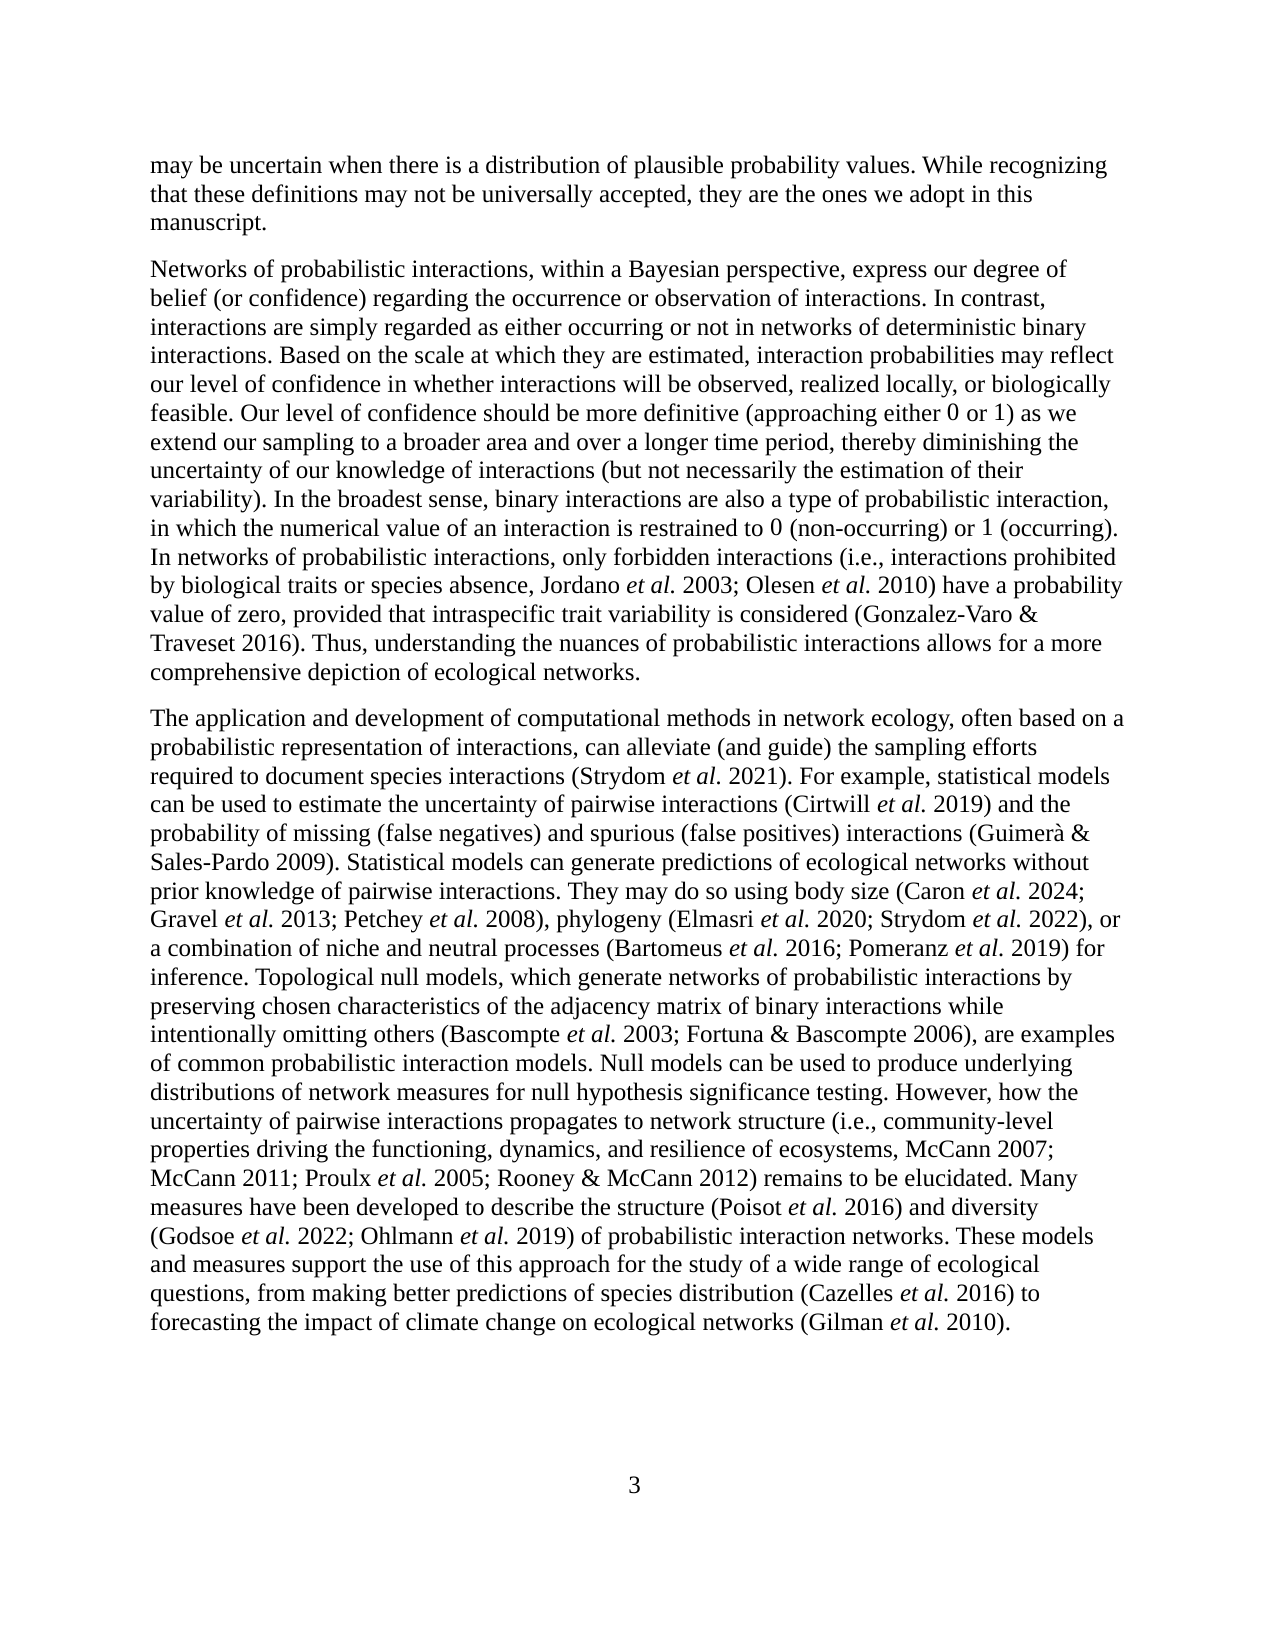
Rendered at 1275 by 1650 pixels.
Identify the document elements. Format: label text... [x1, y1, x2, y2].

text Networks of probabilistic interactions, within a Bayesian perspective, express our degree of belief (or confidence) regarding the occurrence or observation of interactions. In contrast, interactions are simply regarded as either occurring or not in networks of deterministic binary interactions. Based on the scale at which they are estimated, interaction probabilities may reflect our level of confidence in whether interactions will be observed, realized locally, or biologically feasible. Our level of confidence should be more definitive (approaching either or ) as we extend our sampling to a broader area and over a longer time period, thereby diminishing the uncertainty of our knowledge of interactions (but not necessarily the estimation of their variability). In the broadest sense, binary interactions are also a type of probabilistic interaction, in which the numerical value of an interaction is restrained to (non-occurring) or (occurring). In networks of probabilistic interactions, only forbidden interactions (i.e., interactions prohibited by biological traits or species absence, Jordano et al. 2003; Olesen et al. 2010) have a probability value of zero, provided that intraspecific trait variability is considered (Gonzalez-Varo & Traveset 2016). Thus, understanding the nuances of probabilistic interactions allows for a more comprehensive depiction of ecological networks. [150, 254, 1125, 685]
text may be uncertain when there is a distribution of plausible probability values. While recognizing that these definitions may not be universally accepted, they are the ones we adopt in this manuscript. [150, 150, 1125, 236]
text The application and development of computational methods in network ecology, often based on a probabilistic representation of interactions, can alleviate (and guide) the sampling efforts required to document species interactions (Strydom et al. 2021). For example, statistical models can be used to estimate the uncertainty of pairwise interactions (Cirtwill et al. 2019) and the probability of missing (false negatives) and spurious (false positives) interactions (Guimerà & Sales-Pardo 2009). Statistical models can generate predictions of ecological networks without prior knowledge of pairwise interactions. They may do so using body size (Caron et al. 2024; Gravel et al. 2013; Petchey et al. 2008), phylogeny (Elmasri et al. 2020; Strydom et al. 2022), or a combination of niche and neutral processes (Bartomeus et al. 2016; Pomeranz et al. 2019) for inference. Topological null models, which generate networks of probabilistic interactions by preserving chosen characteristics of the adjacency matrix of binary interactions while intentionally omitting others (Bascompte et al. 2003; Fortuna & Bascompte 2006), are examples of common probabilistic interaction models. Null models can be used to produce underlying distributions of network measures for null hypothesis significance testing. However, how the uncertainty of pairwise interactions propagates to network structure (i.e., community-level properties driving the functioning, dynamics, and resilience of ecosystems, McCann 2007; McCann 2011; Proulx et al. 2005; Rooney & McCann 2012) remains to be elucidated. Many measures have been developed to describe the structure (Poisot et al. 2016) and diversity (Godsoe et al. 2022; Ohlmann et al. 2019) of probabilistic interaction networks. These models and measures support the use of this approach for the study of a wide range of ecological questions, from making better predictions of species distribution (Cazelles et al. 2016) to forecasting the impact of climate change on ecological networks (Gilman et al. 2010). [150, 703, 1125, 1336]
